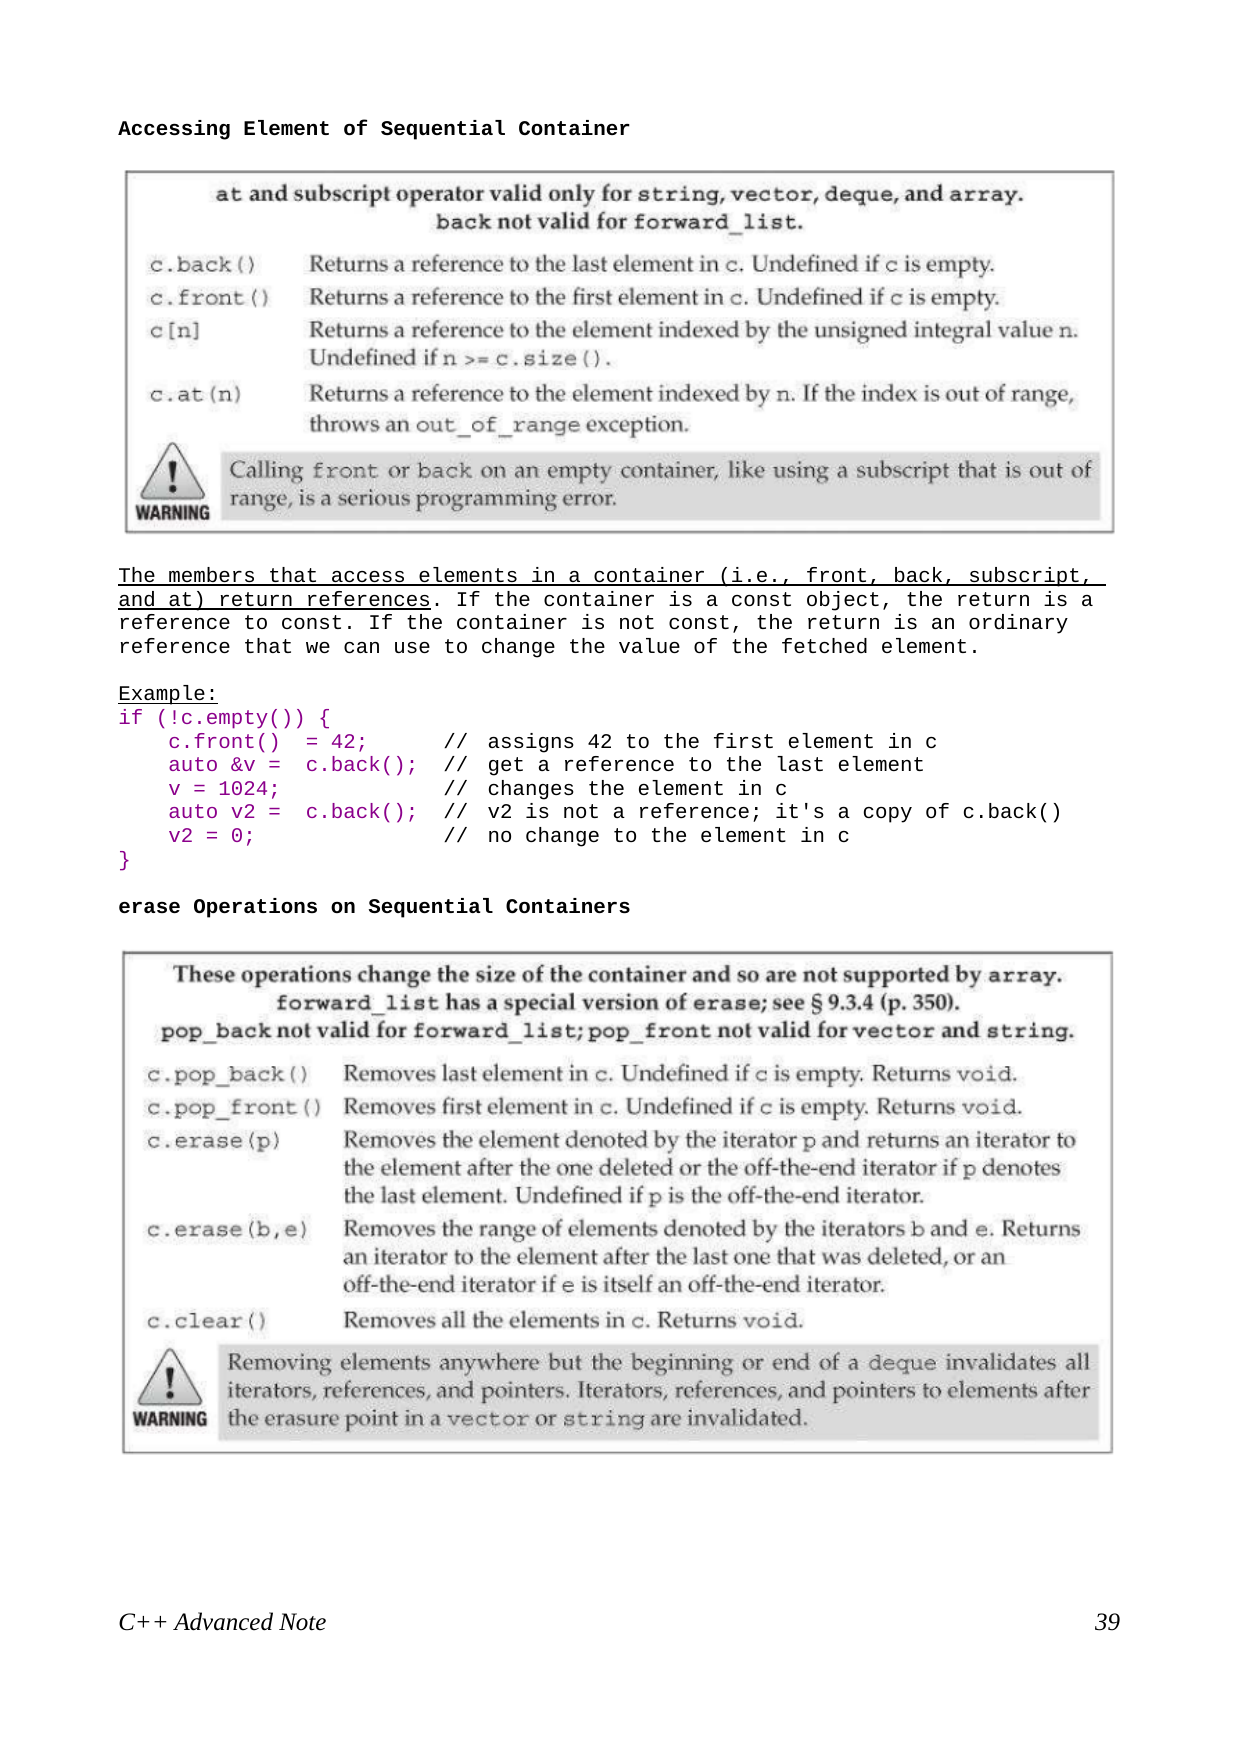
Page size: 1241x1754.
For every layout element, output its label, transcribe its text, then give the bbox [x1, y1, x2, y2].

text } [118, 849, 1122, 872]
text c.front() = 42; // assigns 42 to the first element in c [118, 731, 1122, 754]
picture [118, 165, 1123, 542]
text v = 1024; // changes the element in c [118, 778, 1122, 802]
text if (!c.empty()) { [118, 707, 1122, 731]
text The members that access elements in a container (i.e., front, back, subscript, and at) return references. If the container is a const object, the return is a reference to const. If the container is not const, the return is an ordinary reference that we can use to change the value of the fetched element. [118, 565, 1122, 660]
text Accessing Element of Sequential Container [118, 118, 1122, 142]
text erase Operations on Sequential Containers [118, 896, 1122, 920]
picture [118, 943, 1123, 1463]
text auto &v = c.back(); // get a reference to the last element [118, 754, 1122, 778]
text auto v2 = c.back(); // v2 is not a reference; it's a copy of c.back() [118, 802, 1122, 825]
text v2 = 0; // no change to the element in c [118, 825, 1122, 849]
text Example: [118, 683, 1122, 707]
